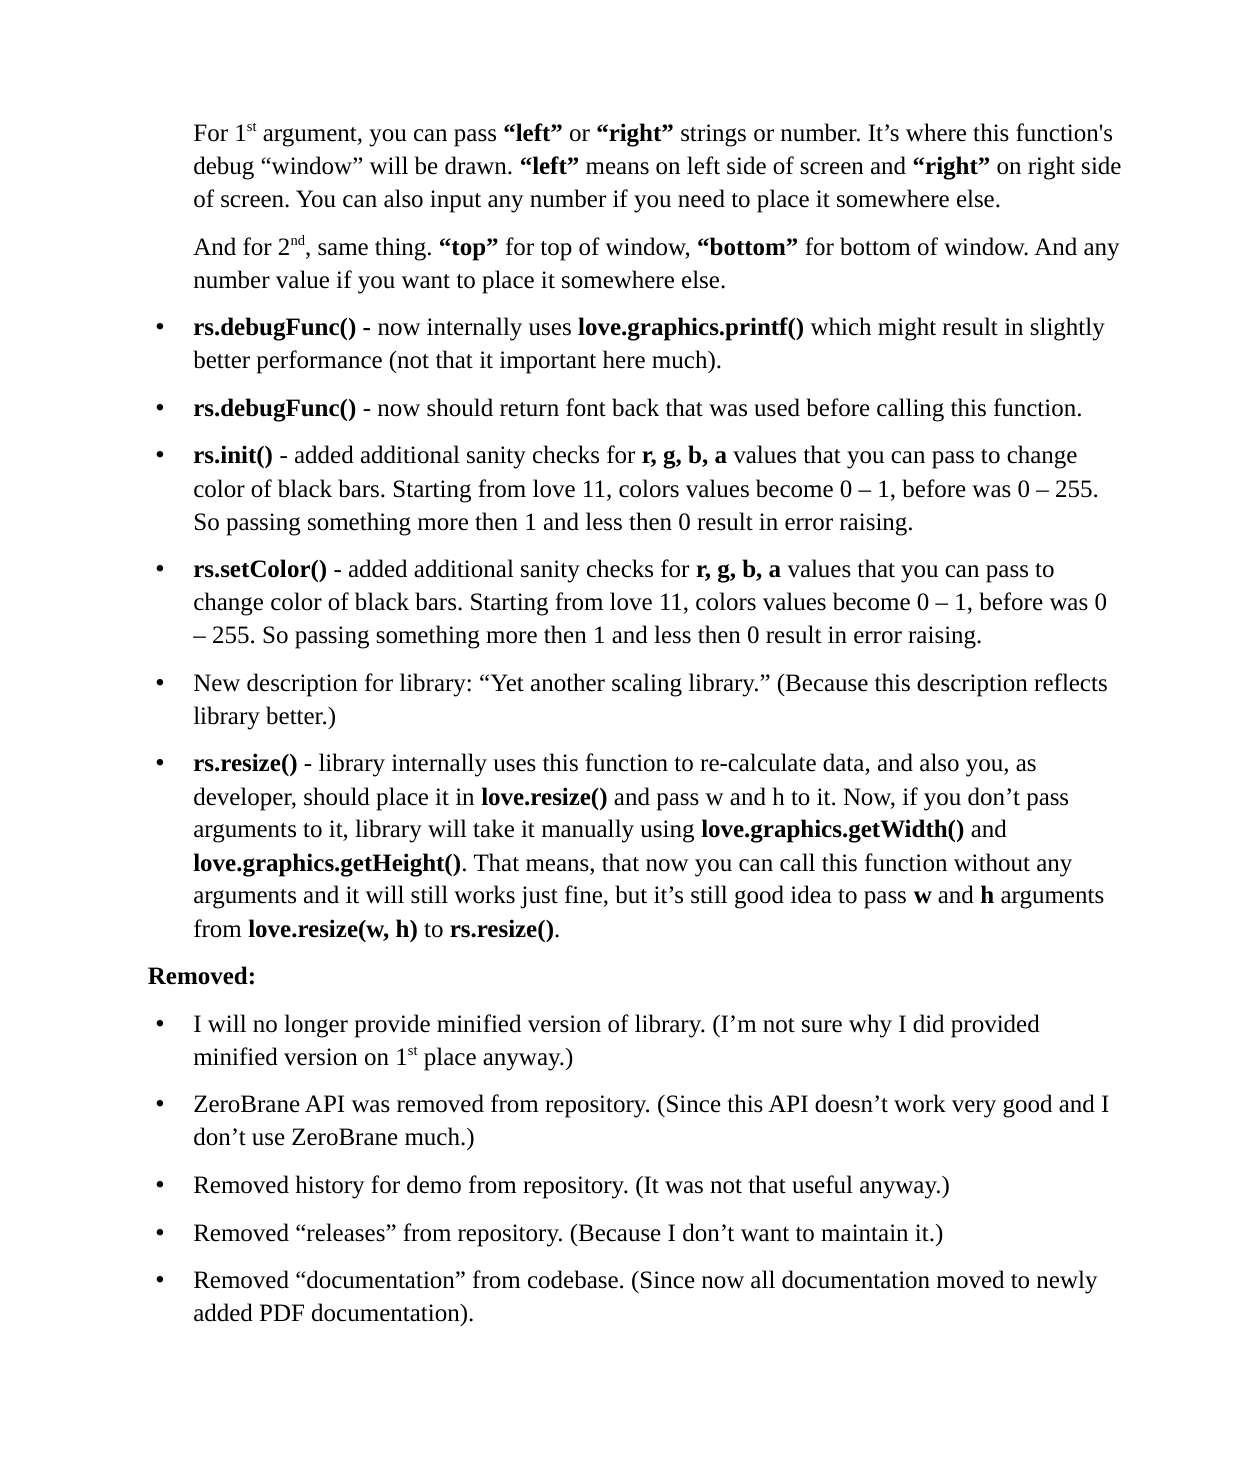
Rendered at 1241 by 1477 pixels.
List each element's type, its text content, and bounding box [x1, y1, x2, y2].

list Removed “releases” from repository. (Because I don’t want to maintain it.) [156, 1218, 1122, 1246]
list For 1st argument, you can pass “left” or “right” strings or number. It’s where this function's debug “window” will be drawn. “left” means on left side of screen and “right” on right side of screen. You can also input any number if you need to place it somewhere else. [156, 118, 1122, 213]
list I will no longer provide minified version of library. (I’m not sure why I did provided minified version on 1st place anyway.) [156, 1009, 1122, 1071]
list rs.setColor() - added additional sanity checks for r, g, b, a values that you can pass to change color of black bars. Starting from love 11, colors values become 0 – 1, before was 0 – 255. So passing something more then 1 and less then 0 result in error raising. [156, 554, 1122, 649]
list rs.debugFunc() - now internally uses love.graphics.printf() which might result in slightly better performance (not that it important here much). [156, 312, 1122, 374]
list rs.init() - added additional sanity checks for r, g, b, a values that you can pass to change color of black bars. Starting from love 11, colors values become 0 – 1, before was 0 – 255. So passing something more then 1 and less then 0 result in error raising. [156, 441, 1122, 535]
list rs.debugFunc() - now should return font back that was used before calling this function. [156, 393, 1122, 422]
list Removed history for demo from repository. (It was not that useful anyway.) [156, 1170, 1122, 1199]
list Removed “documentation” from codebase. (Since now all documentation moved to newly added PDF documentation). [156, 1265, 1122, 1327]
list And for 2nd, same thing. “top” for top of window, “bottom” for bottom of window. And any number value if you want to place it somewhere else. [156, 232, 1122, 293]
list New description for library: “Yet another scaling library.” (Because this description reflects library better.) [156, 668, 1122, 730]
list ZeroBrane API was removed from repository. (Since this API doesn’t work very good and I don’t use ZeroBrane much.) [156, 1089, 1122, 1151]
text Removed: [118, 961, 1122, 990]
list rs.resize() - library internally uses this function to re-calculate data, and also you, as developer, should place it in love.resize() and pass w and h to it. Now, if you don’t pass arguments to it, library will take it manually using love.graphics.getWidth() and love.graphics.getHeight(). That means, that now you can call this function without any arguments and it will still works just fine, but it’s still good idea to pass w and h arguments from love.resize(w, h) to rs.resize(). [156, 748, 1122, 942]
